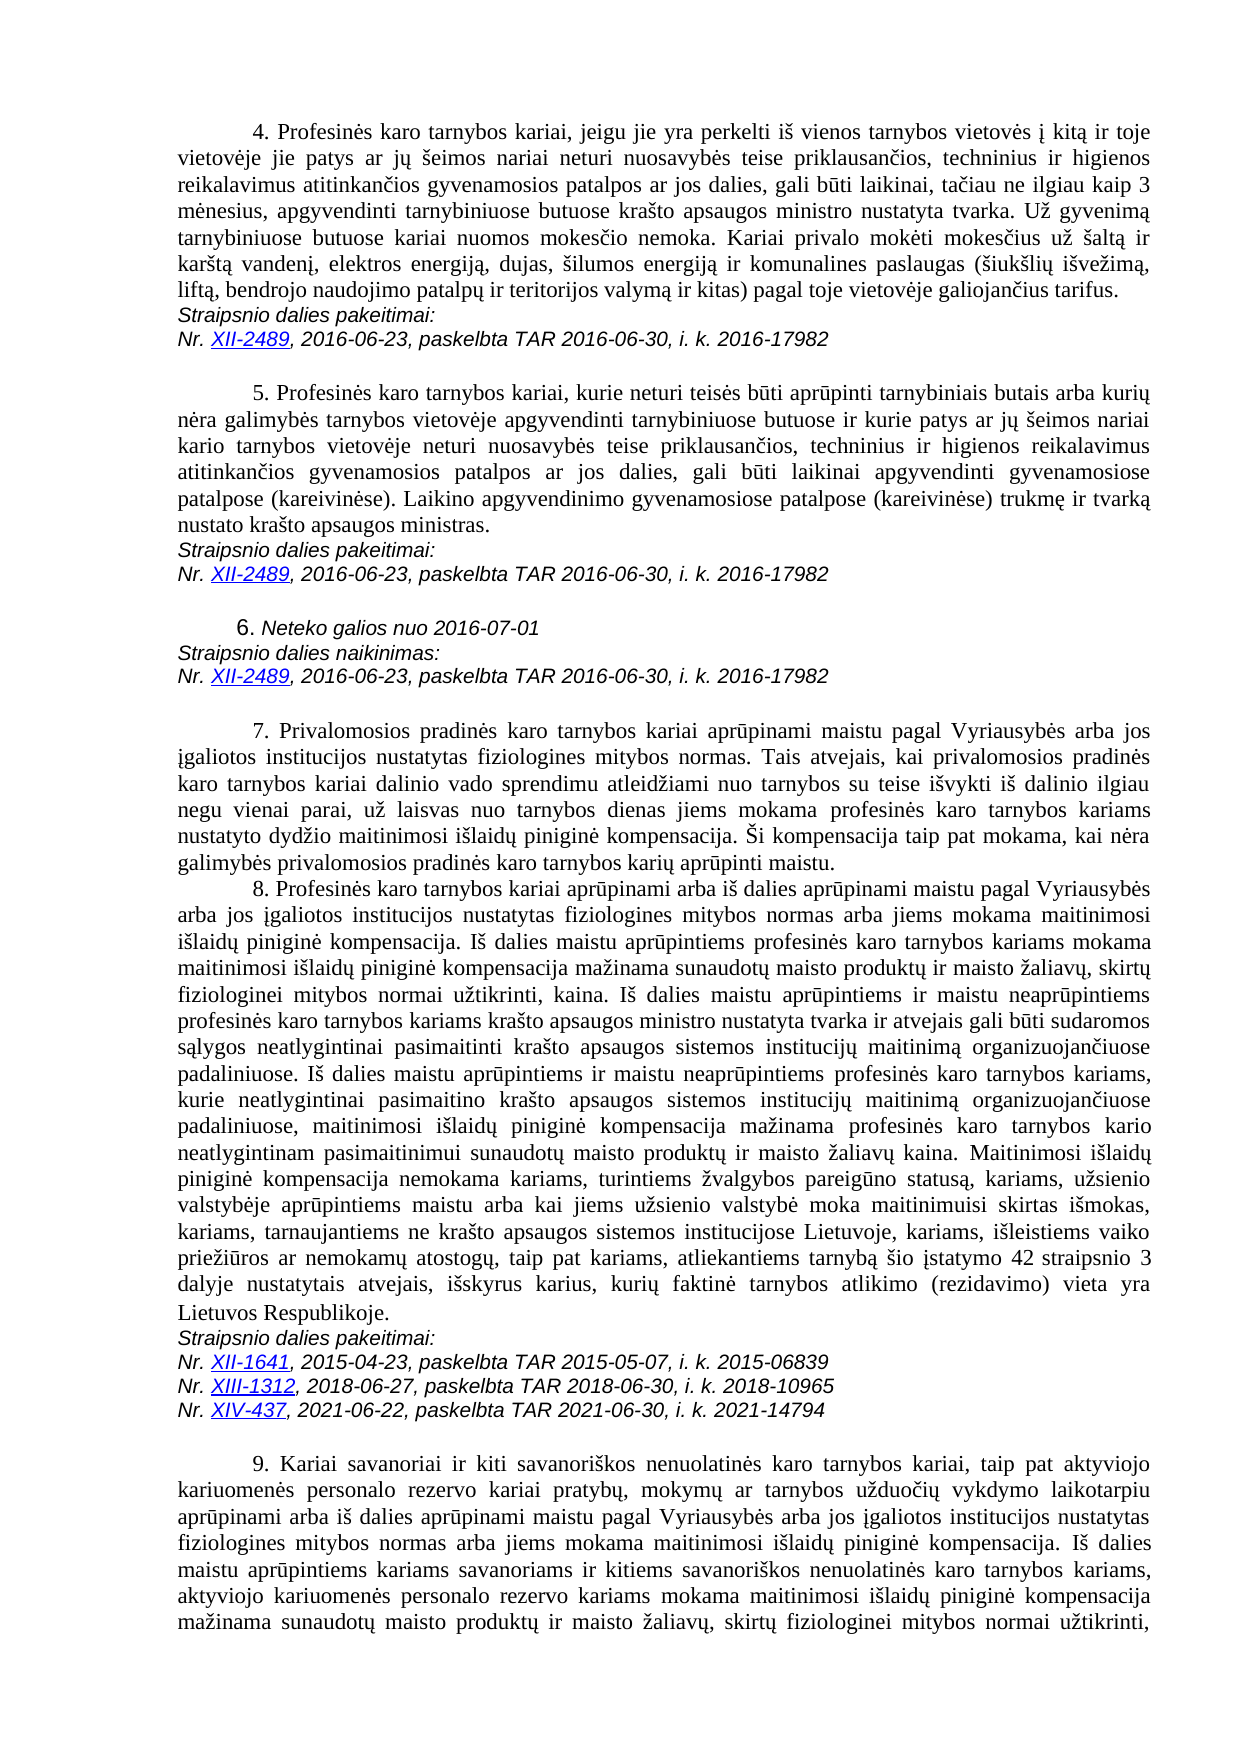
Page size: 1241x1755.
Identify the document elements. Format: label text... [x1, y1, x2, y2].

text Nr. XIV-437, 2021-06-22, paskelbta TAR 2021-06-30, i. k. 2021-14794 [177, 1397, 1152, 1421]
text 8. Profesinės karo tarnybos kariai aprūpinami arba iš dalies aprūpinami maistu pagal Vyriausybės arba jos įgaliotos institucijos nustatytas fiziologines mitybos normas arba jiems mokama maitinimosi išlaidų piniginė kompensacija. Iš dalies maistu aprūpintiems profesinės karo tarnybos kariams mokama maitinimosi išlaidų piniginė kompensacija mažinama sunaudotų maisto produktų ir maisto žaliavų, skirtų fiziologinei mitybos normai užtikrinti, kaina. Iš dalies maistu aprūpintiems ir maistu neaprūpintiems profesinės karo tarnybos kariams krašto apsaugos ministro nustatyta tvarka ir atvejais gali būti sudaromos sąlygos neatlygintinai pasimaitinti krašto apsaugos sistemos institucijų maitinimą organizuojančiuose padaliniuose. Iš dalies maistu aprūpintiems ir maistu neaprūpintiems profesinės karo tarnybos kariams, kurie neatlygintinai pasimaitino krašto apsaugos sistemos institucijų maitinimą organizuojančiuose padaliniuose, maitinimosi išlaidų piniginė kompensacija mažinama profesinės karo tarnybos kario neatlygintinam pasimaitinimui sunaudotų maisto produktų ir maisto žaliavų kaina. Maitinimosi išlaidų piniginė kompensacija nemokama kariams, turintiems žvalgybos pareigūno statusą, kariams, užsienio valstybėje aprūpintiems maistu arba kai jiems užsienio valstybė moka maitinimuisi skirtas išmokas, kariams, tarnaujantiems ne krašto apsaugos sistemos institucijose Lietuvoje, kariams, išleistiems vaiko priežiūros ar nemokamų atostogų, taip pat kariams, atliekantiems tarnybą šio įstatymo 42 straipsnio 3 dalyje nustatytais atvejais, išskyrus karius, kurių faktinė tarnybos atlikimo (rezidavimo) vieta yra Lietuvos Respublikoje. [177, 875, 1152, 1326]
text Straipsnio dalies naikinimas: [177, 640, 1152, 664]
text Straipsnio dalies pakeitimai: [177, 303, 1152, 327]
text 7. Privalomosios pradinės karo tarnybos kariai aprūpinami maistu pagal Vyriausybės arba jos įgaliotos institucijos nustatytas fiziologines mitybos normas. Tais atvejais, kai privalomosios pradinės karo tarnybos kariai dalinio vado sprendimu atleidžiami nuo tarnybos su teise išvykti iš dalinio ilgiau negu vienai parai, už laisvas nuo tarnybos dienas jiems mokama profesinės karo tarnybos kariams nustatyto dydžio maitinimosi išlaidų piniginė kompensacija. Ši kompensacija taip pat mokama, kai nėra galimybės privalomosios pradinės karo tarnybos karių aprūpinti maistu. [177, 717, 1152, 875]
text 4. Profesinės karo tarnybos kariai, jeigu jie yra perkelti iš vienos tarnybos vietovės į kitą ir toje vietovėje jie patys ar jų šeimos nariai neturi nuosavybės teise priklausančios, techninius ir higienos reikalavimus atitinkančios gyvenamosios patalpos ar jos dalies, gali būti laikinai, tačiau ne ilgiau kaip 3 mėnesius, apgyvendinti tarnybiniuose butuose krašto apsaugos ministro nustatyta tvarka. Už gyvenimą tarnybiniuose butuose kariai nuomos mokesčio nemoka. Kariai privalo mokėti mokesčius už šaltą ir karštą vandenį, elektros energiją, dujas, šilumos energiją ir komunalines paslaugas (šiukšlių išvežimą, liftą, bendrojo naudojimo patalpų ir teritorijos valymą ir kitas) pagal toje vietovėje galiojančius tarifus. [177, 118, 1152, 303]
text Straipsnio dalies pakeitimai: [177, 537, 1152, 561]
text Straipsnio dalies pakeitimai: [177, 1326, 1152, 1349]
text 9. Kariai savanoriai ir kiti savanoriškos nenuolatinės karo tarnybos kariai, taip pat aktyviojo kariuomenės personalo rezervo kariai pratybų, mokymų ar tarnybos užduočių vykdymo laikotarpiu aprūpinami arba iš dalies aprūpinami maistu pagal Vyriausybės arba jos įgaliotos institucijos nustatytas fiziologines mitybos normas arba jiems mokama maitinimosi išlaidų piniginė kompensacija. Iš dalies maistu aprūpintiems kariams savanoriams ir kitiems savanoriškos nenuolatinės karo tarnybos kariams, aktyviojo kariuomenės personalo rezervo kariams mokama maitinimosi išlaidų piniginė kompensacija mažinama sunaudotų maisto produktų ir maisto žaliavų, skirtų fiziologinei mitybos normai užtikrinti, [177, 1450, 1152, 1635]
text 6. Neteko galios nuo 2016-07-01 [177, 614, 1152, 640]
text Nr. XIII-1312, 2018-06-27, paskelbta TAR 2018-06-30, i. k. 2018-10965 [177, 1373, 1152, 1397]
text Nr. XII-1641, 2015-04-23, paskelbta TAR 2015-05-07, i. k. 2015-06839 [177, 1349, 1152, 1373]
text Nr. XII-2489, 2016-06-23, paskelbta TAR 2016-06-30, i. k. 2016-17982 [177, 664, 1152, 688]
text Nr. XII-2489, 2016-06-23, paskelbta TAR 2016-06-30, i. k. 2016-17982 [177, 327, 1152, 351]
text Nr. XII-2489, 2016-06-23, paskelbta TAR 2016-06-30, i. k. 2016-17982 [177, 561, 1152, 585]
text 5. Profesinės karo tarnybos kariai, kurie neturi teisės būti aprūpinti tarnybiniais butais arba kurių nėra galimybės tarnybos vietovėje apgyvendinti tarnybiniuose butuose ir kurie patys ar jų šeimos nariai kario tarnybos vietovėje neturi nuosavybės teise priklausančios, techninius ir higienos reikalavimus atitinkančios gyvenamosios patalpos ar jos dalies, gali būti laikinai apgyvendinti gyvenamosiose patalpose (kareivinėse). Laikino apgyvendinimo gyvenamosiose patalpose (kareivinėse) trukmę ir tvarką nustato krašto apsaugos ministras. [177, 379, 1152, 537]
